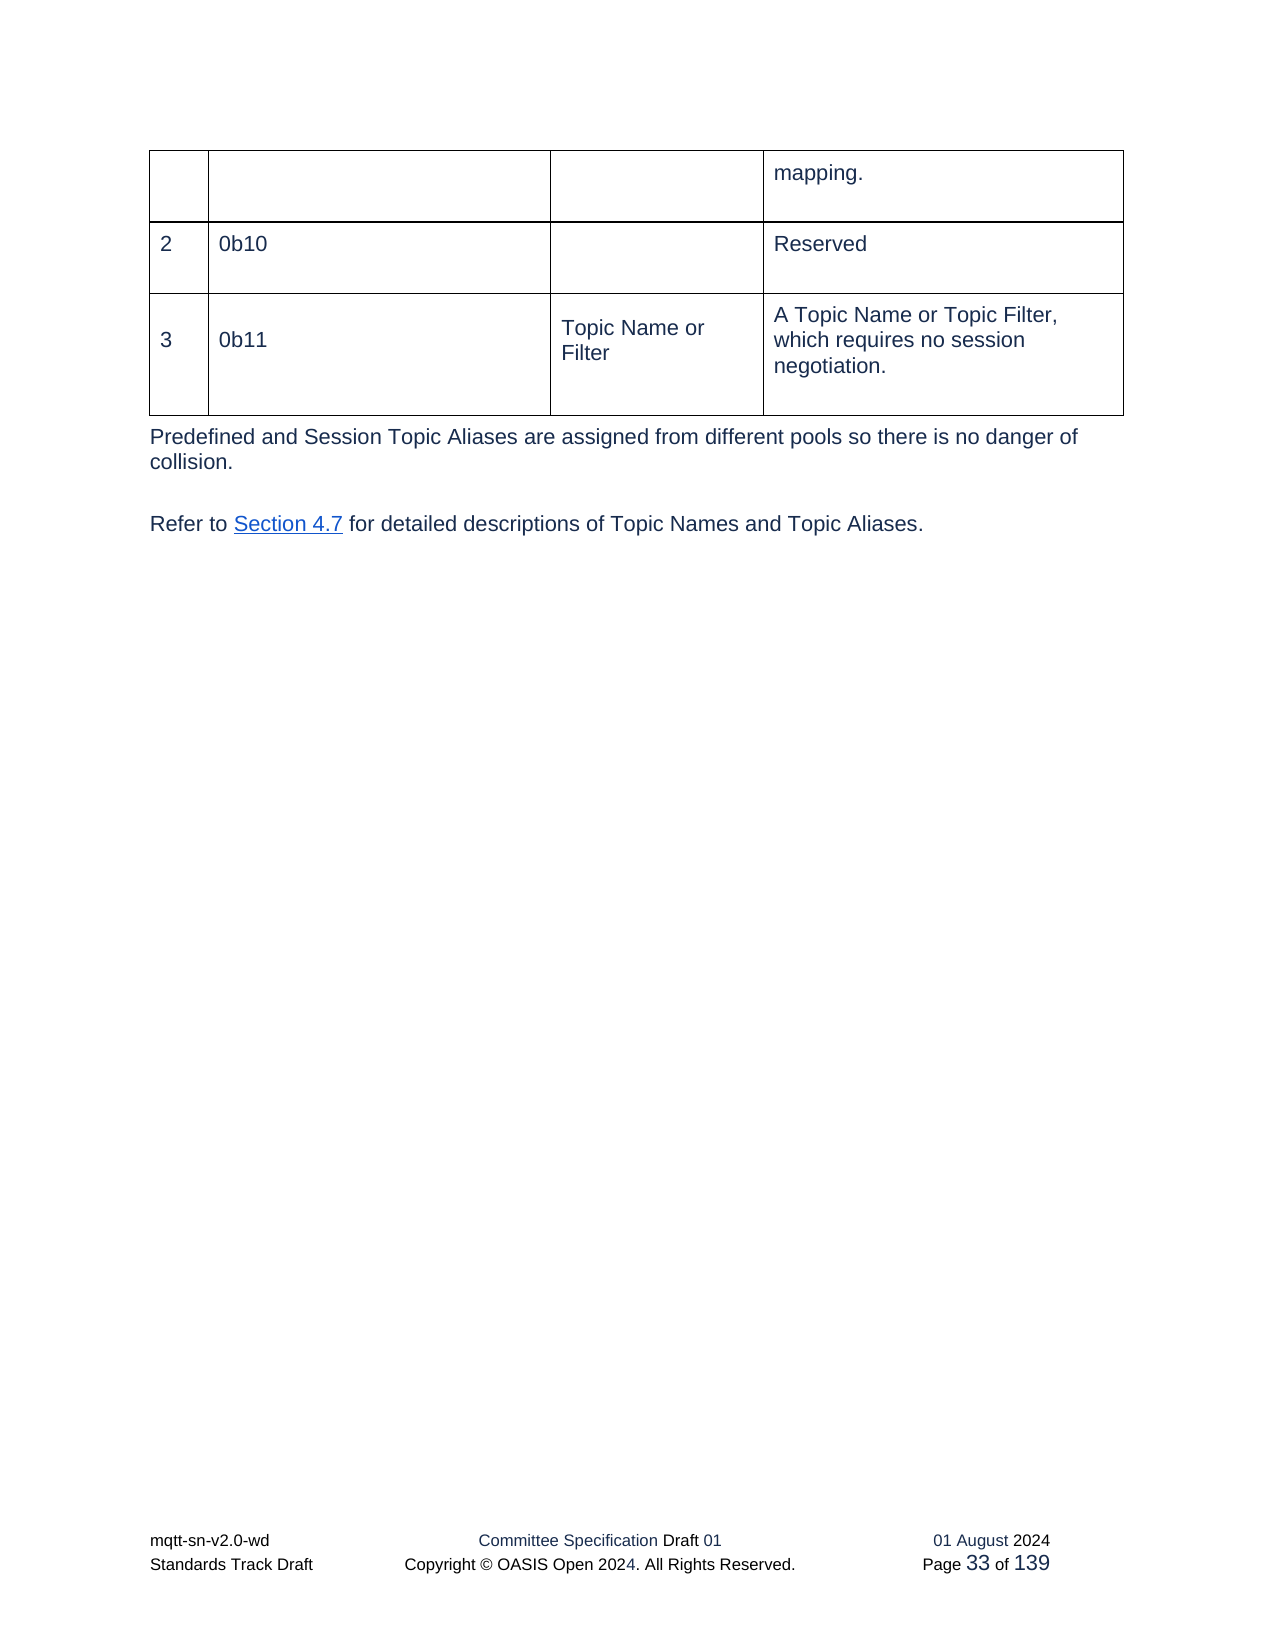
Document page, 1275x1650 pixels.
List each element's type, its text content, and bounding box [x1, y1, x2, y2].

table_cell [551, 223, 763, 293]
table_cell [551, 151, 763, 221]
table_cell A Topic Name or Topic Filter, which requires no session negotiation. [764, 294, 1123, 414]
table_cell Reserved [764, 223, 1123, 293]
table_cell [209, 151, 550, 221]
table_cell Topic Name or Filter [551, 294, 763, 414]
text Refer to Section 4.7 for detailed descriptions of Topic Names and Topic Aliases. [149, 511, 1124, 536]
table_cell 3 [150, 294, 208, 414]
table_cell 0b10 [209, 223, 550, 293]
text Predefined and Session Topic Aliases are assigned from different pools so there is no danger of collision. [149, 424, 1124, 474]
table_cell [150, 151, 208, 221]
table_cell 0b11 [209, 294, 550, 414]
table_cell mapping. [764, 151, 1123, 221]
table_cell 2 [150, 223, 208, 293]
